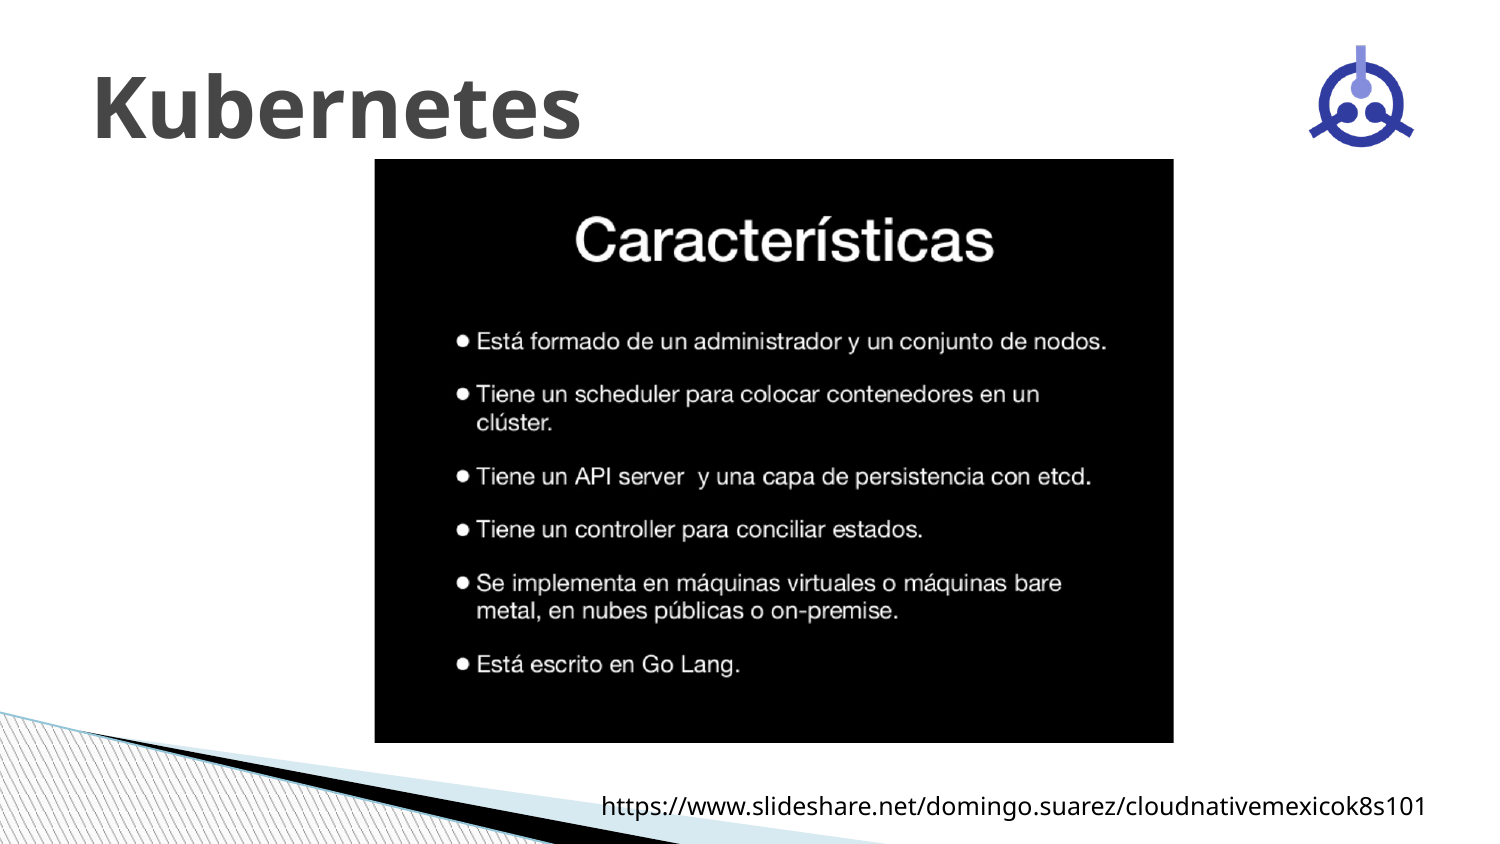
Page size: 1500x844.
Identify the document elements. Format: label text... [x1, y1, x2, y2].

picture [374, 159, 1174, 743]
picture [0, 714, 253, 775]
title Kubernetes [75, 33, 1425, 175]
text_box https://www.slideshare.net/domingo.suarez/cloudnativemexicok8s101 [0, 775, 1445, 844]
picture [1305, 41, 1419, 156]
